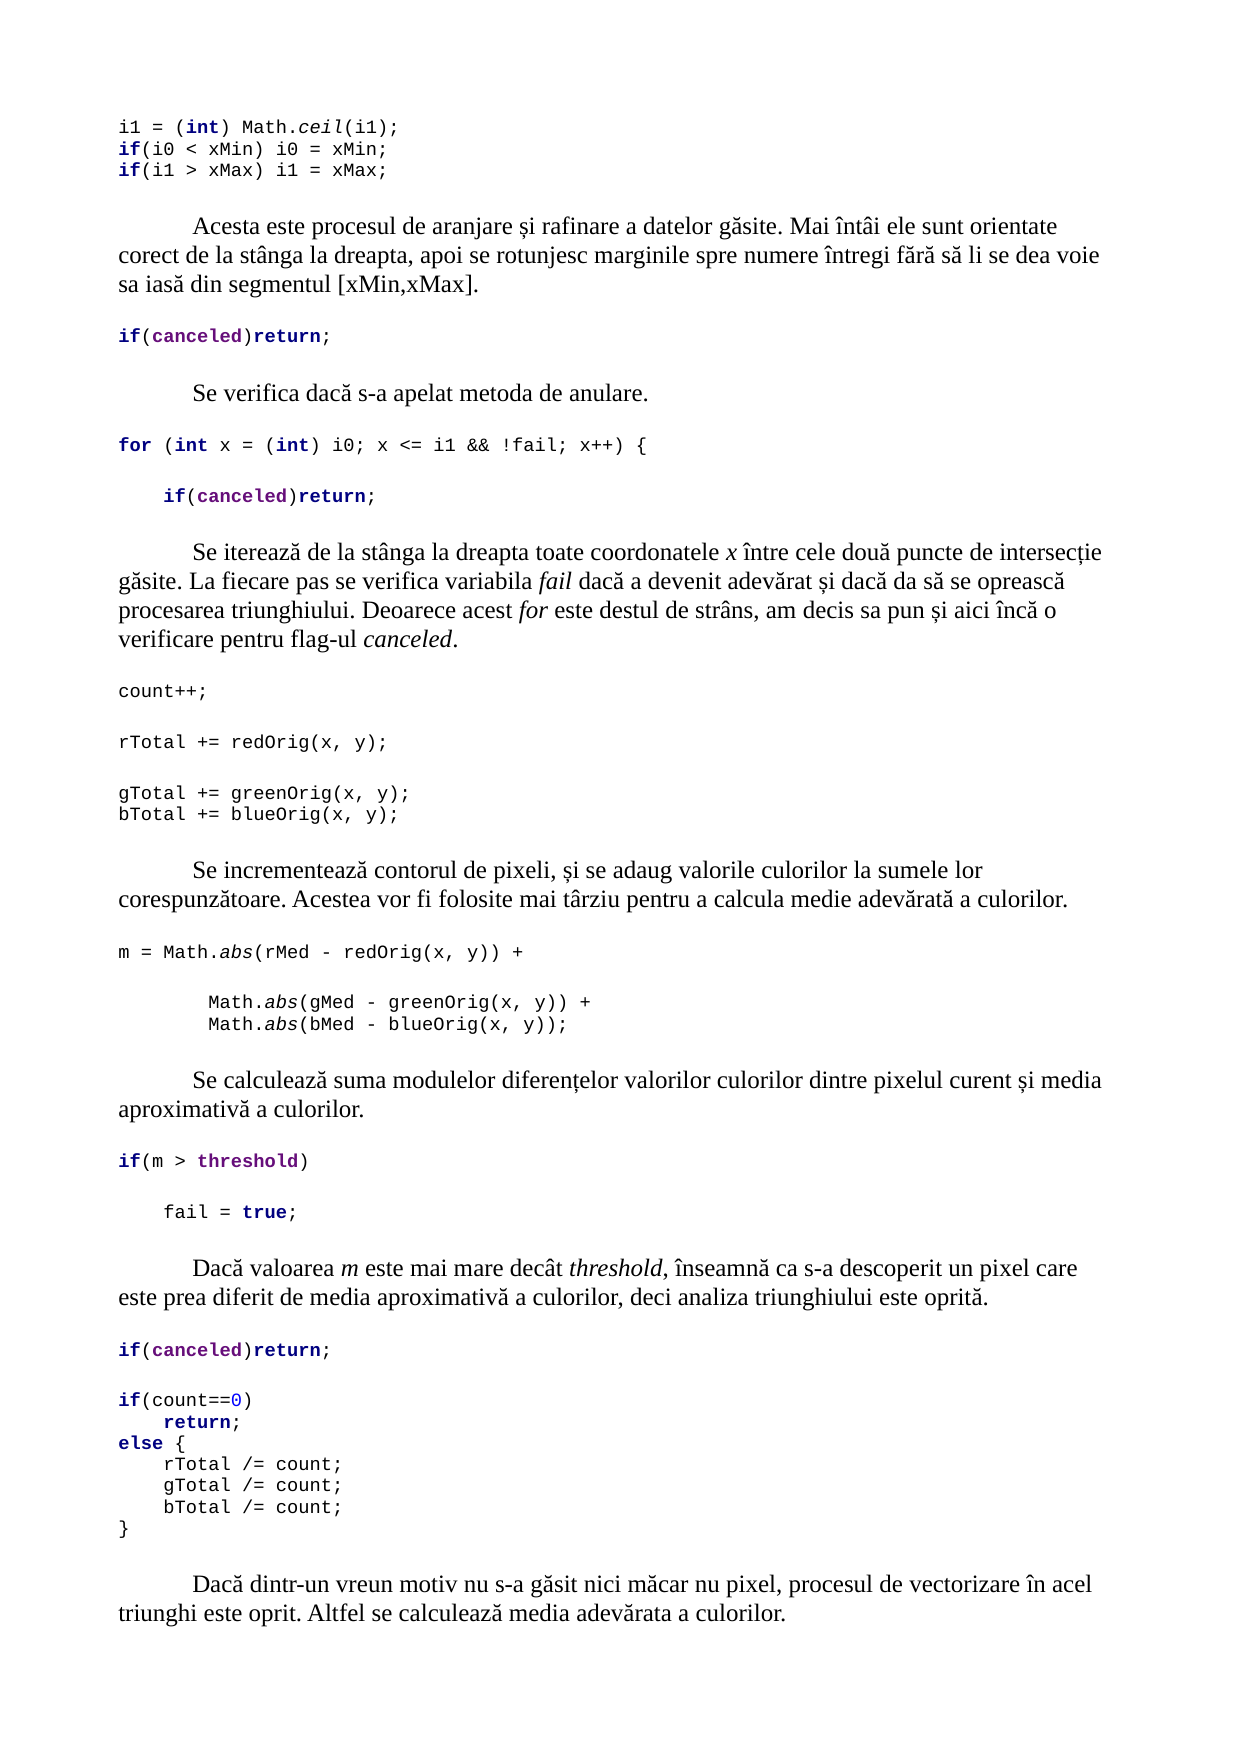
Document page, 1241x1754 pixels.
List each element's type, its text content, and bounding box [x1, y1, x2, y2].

text Se calculează suma modulelor diferențelor valorilor culorilor dintre pixelul curent și media aproximativă a culorilor. [118, 1065, 1122, 1123]
text gTotal /= count; [118, 1476, 1122, 1497]
text Dacă dintr-un vreun motiv nu s-a găsit nici măcar nu pixel, procesul de vectorizare în acel triunghi este oprit. Altfel se calculează media adevărata a culorilor. [118, 1569, 1122, 1627]
text else { [118, 1434, 1122, 1455]
text Se incrementează contorul de pixeli, și se adaug valorile culorilor la sumele lor corespunzătoare. Acestea vor fi folosite mai târziu pentru a calcula medie adevărată a culorilor. [118, 855, 1122, 913]
text } [118, 1519, 1122, 1540]
text rTotal /= count; [118, 1455, 1122, 1476]
text if(i0 < xMin) i0 = xMin; [118, 139, 1122, 161]
text if(count==0) [118, 1391, 1122, 1412]
text i1 = (int) Math.ceil(i1); [118, 118, 1122, 139]
text if(m > threshold) [118, 1152, 1122, 1173]
text m = Math.abs(rMed - redOrig(x, y)) + [118, 942, 1122, 964]
text Se verifica dacă s-a apelat metoda de anulare. [118, 378, 1122, 407]
text Math.abs(gMed - greenOrig(x, y)) + [118, 993, 1122, 1014]
text if(canceled)return; [118, 1341, 1122, 1362]
text gTotal += greenOrig(x, y); [118, 783, 1122, 805]
text if(i1 > xMax) i1 = xMax; [118, 161, 1122, 182]
text Math.abs(bMed - blueOrig(x, y)); [118, 1014, 1122, 1036]
text bTotal /= count; [118, 1497, 1122, 1519]
text rTotal += redOrig(x, y); [118, 733, 1122, 754]
text Acesta este procesul de aranjare și rafinare a datelor găsite. Mai întâi ele sunt orientate corect de la stânga la dreapta, apoi se rotunjesc marginile spre numere întregi fără să li se dea voie sa iasă din segmentul [xMin,xMax]. [118, 211, 1122, 298]
text count++; [118, 682, 1122, 703]
text return; [118, 1412, 1122, 1434]
text Se iterează de la stânga la dreapta toate coordonatele x între cele două puncte de intersecție găsite. La fiecare pas se verifica variabila fail dacă a devenit adevărat și dacă da să se oprească procesarea triunghiului. Deoarece acest for este destul de strâns, am decis sa pun și aici încă o verificare pentru flag-ul canceled. [118, 537, 1122, 652]
text fail = true; [118, 1203, 1122, 1224]
text Dacă valoarea m este mai mare decât threshold, înseamnă ca s-a descoperit un pixel care este prea diferit de media aproximativă a culorilor, deci analiza triunghiului este oprită. [118, 1253, 1122, 1311]
text bTotal += blueOrig(x, y); [118, 805, 1122, 826]
text if(canceled)return; [118, 487, 1122, 508]
text for (int x = (int) i0; x <= i1 && !fail; x++) { [118, 436, 1122, 457]
text if(canceled)return; [118, 327, 1122, 348]
